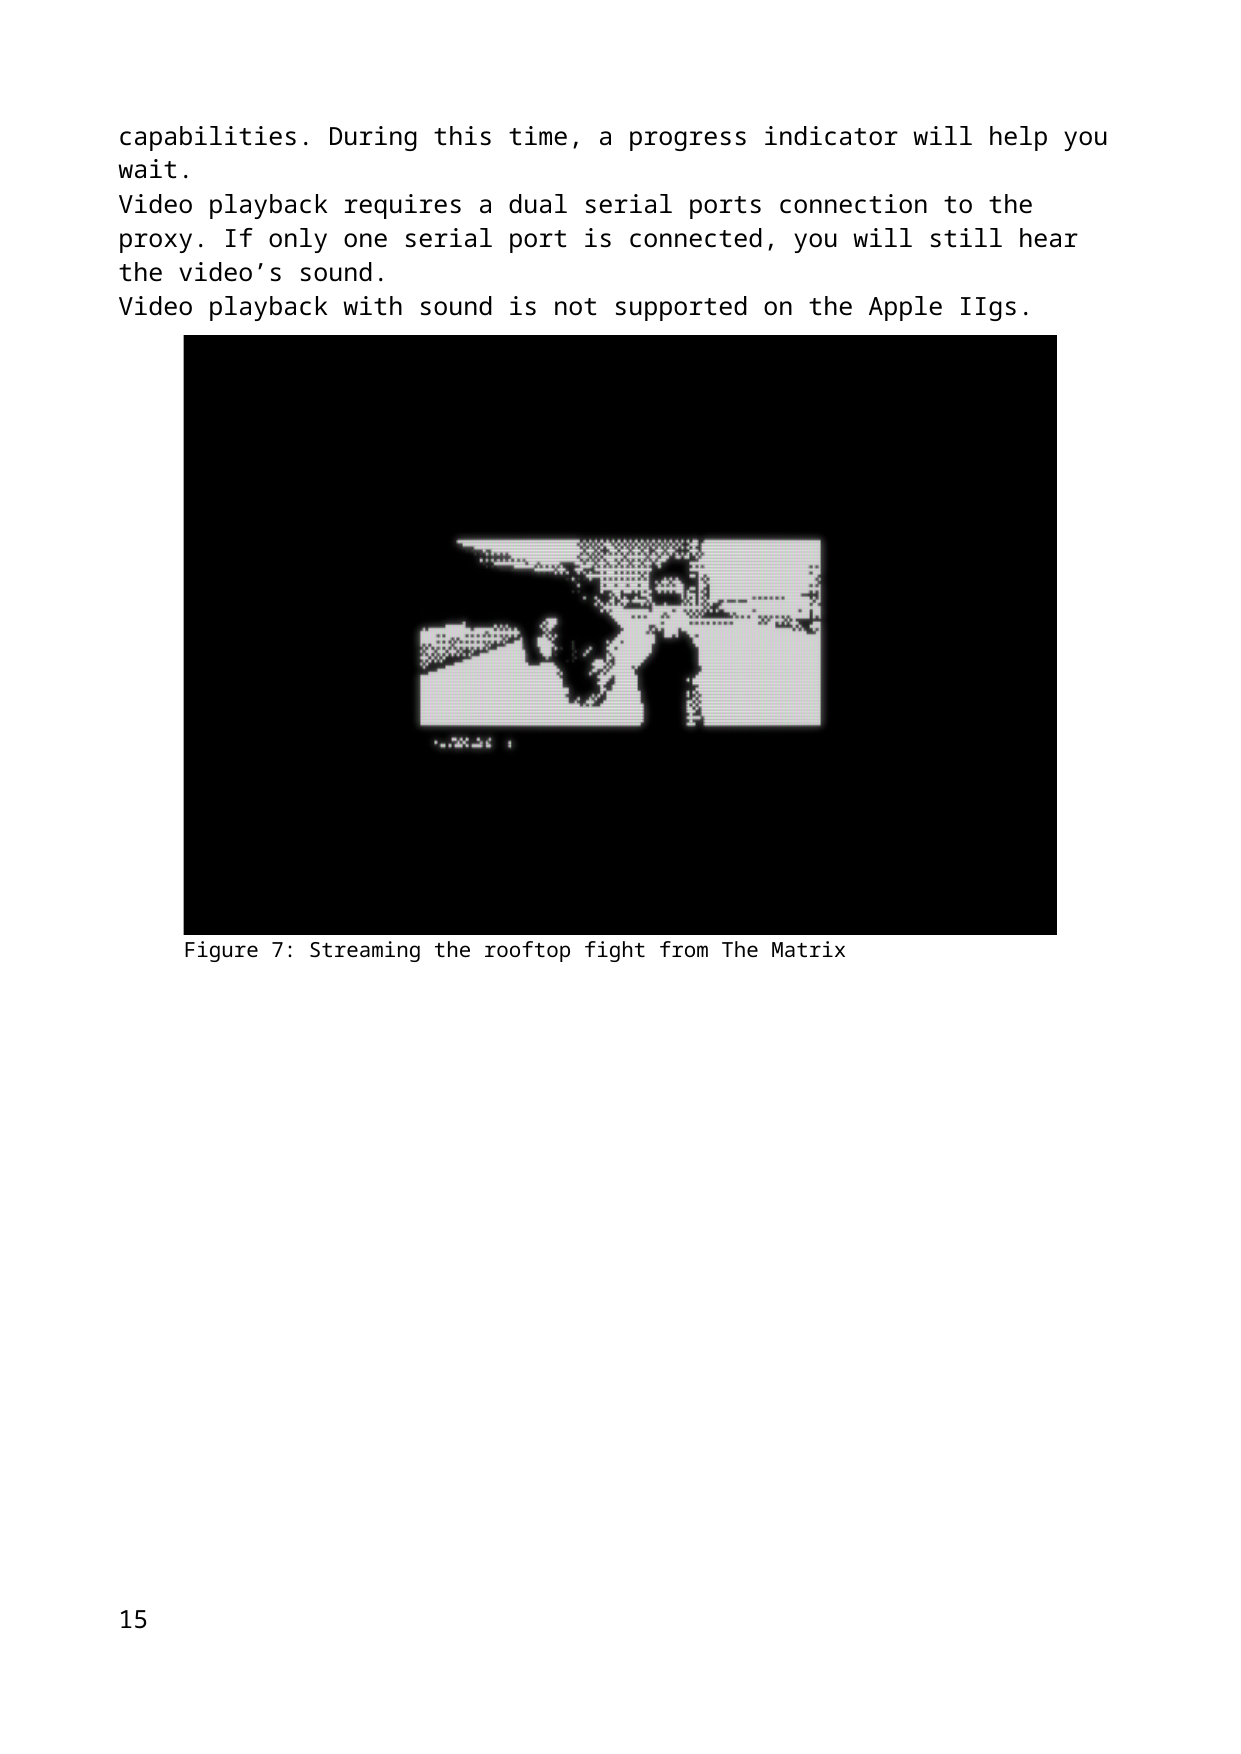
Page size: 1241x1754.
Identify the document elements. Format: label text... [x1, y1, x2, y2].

text Video playback requires a dual serial ports connection to the proxy. If only one serial port is connected, you will still hear the video’s sound. [118, 186, 1122, 288]
text capabilities. During this time, a progress indicator will help you wait. [118, 118, 1122, 186]
picture [183, 335, 1057, 935]
text Figure 7: Streaming the rooftop fight from The Matrix [183, 935, 1057, 963]
text Video playback with sound is not supported on the Apple IIgs. [118, 288, 1122, 322]
